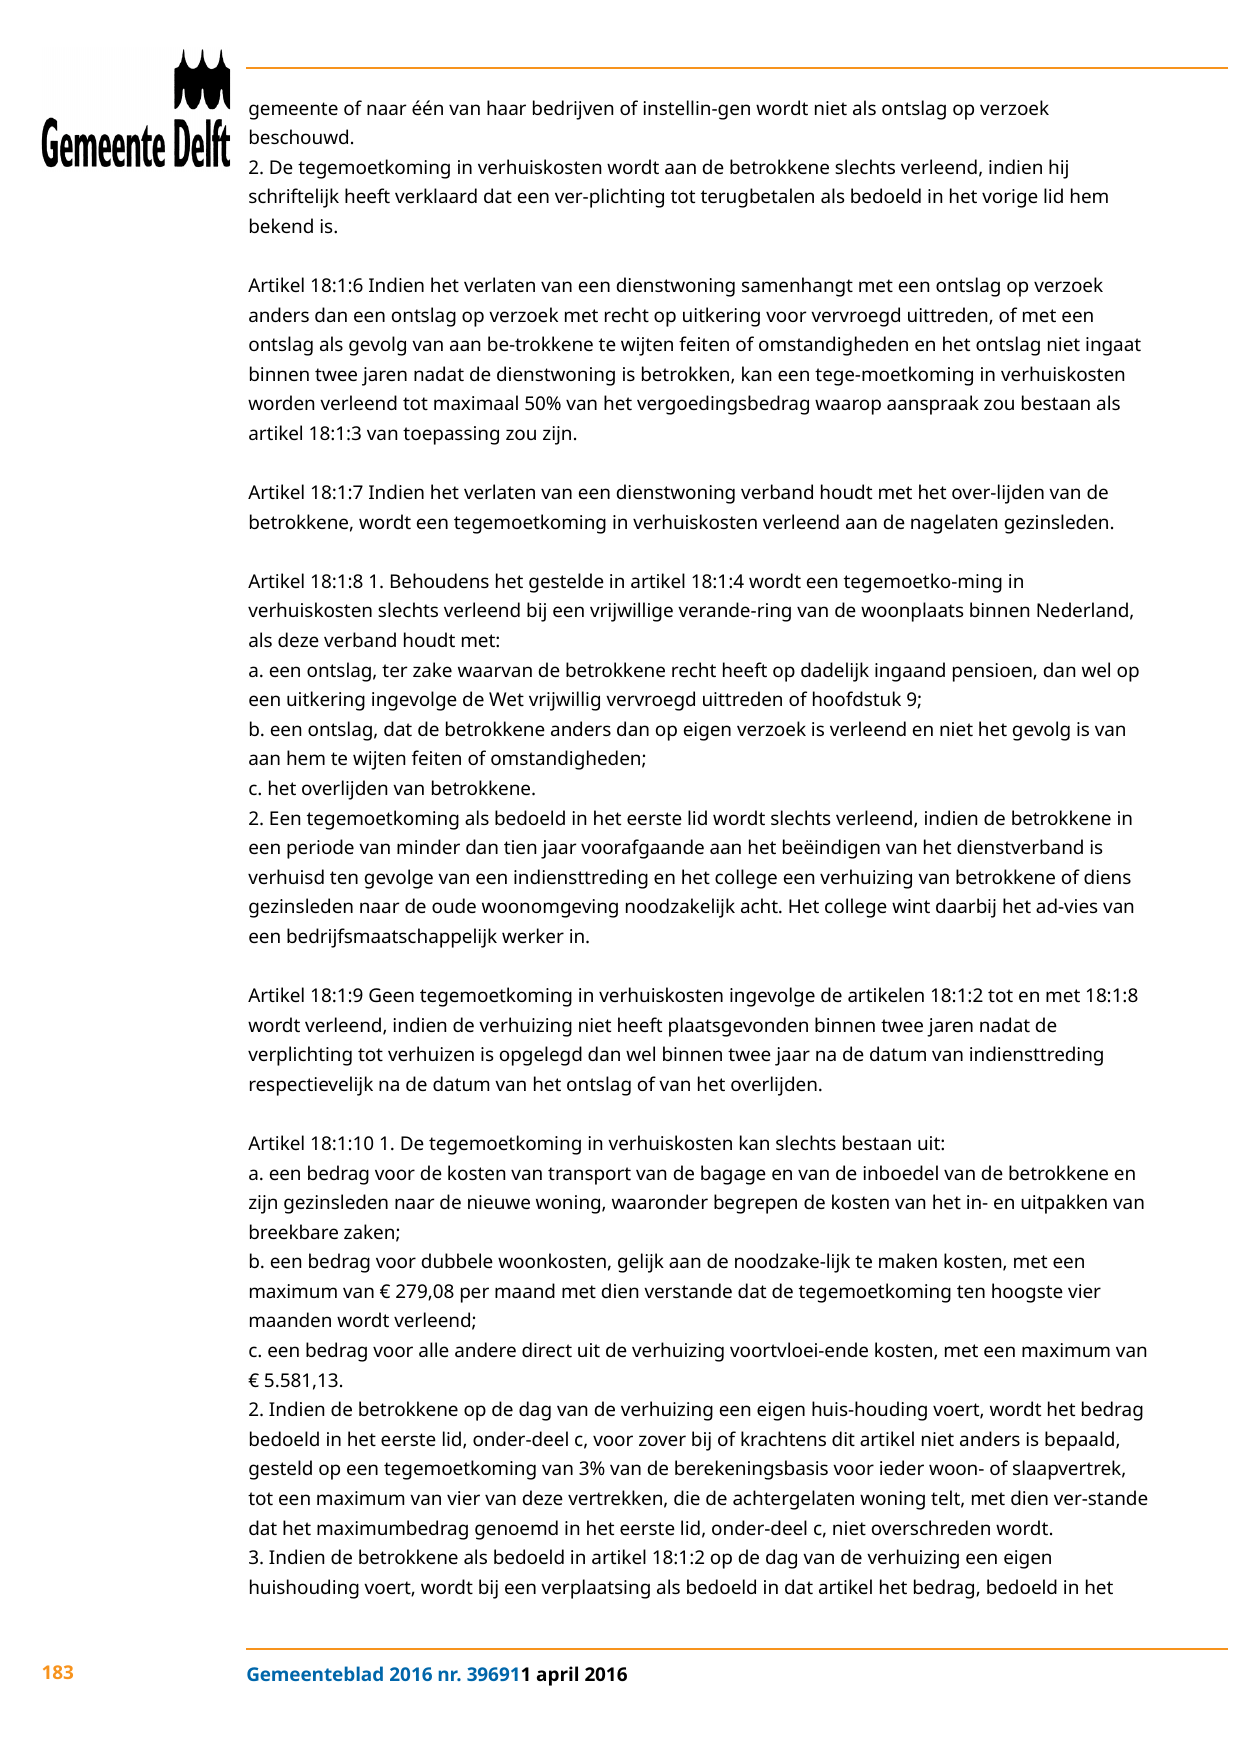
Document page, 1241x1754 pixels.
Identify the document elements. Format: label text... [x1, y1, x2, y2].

text gemeente of naar één van haar bedrijven of instellin-gen wordt niet als ontslag op verzoek beschouwd. [248, 95, 1152, 150]
text 2. Indien de betrokkene op de dag van de verhuizing een eigen huis-houding voert, wordt het bedrag bedoeld in het eerste lid, onder-deel c, voor zover bij of krachtens dit artikel niet anders is bepaald, gesteld op een tegemoetkoming van 3% van de berekeningsbasis voor ieder woon- of slaapvertrek, tot een maximum van vier van deze vertrekken, die de achtergelaten woning telt, met dien ver-stande dat het maximumbedrag genoemd in het eerste lid, onder-deel c, niet overschreden wordt. [248, 1396, 1152, 1541]
text b. een ontslag, dat de betrokkene anders dan op eigen verzoek is verleend en niet het gevolg is van aan hem te wijten feiten of omstandigheden; [248, 716, 1152, 771]
text Artikel 18:1:9 Geen tegemoetkoming in verhuiskosten ingevolge de artikelen 18:1:2 tot en met 18:1:8 wordt verleend, indien de verhuizing niet heeft plaatsgevonden binnen twee jaren nadat de verplichting tot verhuizen is opgelegd dan wel binnen twee jaar na de datum van indiensttreding respectievelijk na de datum van het ontslag of van het overlijden. [248, 982, 1152, 1097]
picture [41, 47, 231, 172]
text a. een bedrag voor de kosten van transport van de bagage en van de inboedel van de betrokkene en zijn gezinsleden naar de nieuwe woning, waaronder begrepen de kosten van het in- en uitpakken van breekbare zaken; [248, 1160, 1152, 1245]
text c. het overlijden van betrokkene. [248, 775, 1152, 801]
text Artikel 18:1:7 Indien het verlaten van een dienstwoning verband houdt met het over-lijden van de betrokkene, wordt een tegemoetkoming in verhuiskosten verleend aan de nagelaten gezinsleden. [248, 479, 1152, 535]
text 2. Een tegemoetkoming als bedoeld in het eerste lid wordt slechts verleend, indien de betrokkene in een periode van minder dan tien jaar voorafgaande aan het beëindigen van het dienstverband is verhuisd ten gevolge van een indiensttreding en het college een verhuizing van betrokkene of diens gezinsleden naar de oude woonomgeving noodzakelijk acht. Het college wint daarbij het ad-vies van een bedrijfsmaatschappelijk werker in. [248, 805, 1152, 949]
text 3. Indien de betrokkene als bedoeld in artikel 18:1:2 op de dag van de verhuizing een eigen huishouding voert, wordt bij een verplaatsing als bedoeld in dat artikel het bedrag, bedoeld in het [248, 1544, 1152, 1600]
text Artikel 18:1:8 1. Behoudens het gestelde in artikel 18:1:4 wordt een tegemoetko-ming in verhuiskosten slechts verleend bij een vrijwillige verande-ring van de woonplaats binnen Nederland, als deze verband houdt met: [248, 568, 1152, 653]
text Artikel 18:1:10 1. De tegemoetkoming in verhuiskosten kan slechts bestaan uit: [248, 1130, 1152, 1156]
text c. een bedrag voor alle andere direct uit de verhuizing voortvloei-ende kosten, met een maximum van € 5.581,13. [248, 1337, 1152, 1393]
text b. een bedrag voor dubbele woonkosten, gelijk aan de noodzake-lijk te maken kosten, met een maximum van € 279,08 per maand met dien verstande dat de tegemoetkoming ten hoogste vier maanden wordt verleend; [248, 1248, 1152, 1333]
text a. een ontslag, ter zake waarvan de betrokkene recht heeft op dadelijk ingaand pensioen, dan wel op een uitkering ingevolge de Wet vrijwillig vervroegd uittreden of hoofdstuk 9; [248, 657, 1152, 712]
text Artikel 18:1:6 Indien het verlaten van een dienstwoning samenhangt met een ontslag op verzoek anders dan een ontslag op verzoek met recht op uitkering voor vervroegd uittreden, of met een ontslag als gevolg van aan be-trokkene te wijten feiten of omstandigheden en het ontslag niet ingaat binnen twee jaren nadat de dienstwoning is betrokken, kan een tege-moetkoming in verhuiskosten worden verleend tot maximaal 50% van het vergoedingsbedrag waarop aanspraak zou bestaan als artikel 18:1:3 van toepassing zou zijn. [248, 272, 1152, 446]
text 2. De tegemoetkoming in verhuiskosten wordt aan de betrokkene slechts verleend, indien hij schriftelijk heeft verklaard dat een ver-plichting tot terugbetalen als bedoeld in het vorige lid hem bekend is. [248, 154, 1152, 239]
